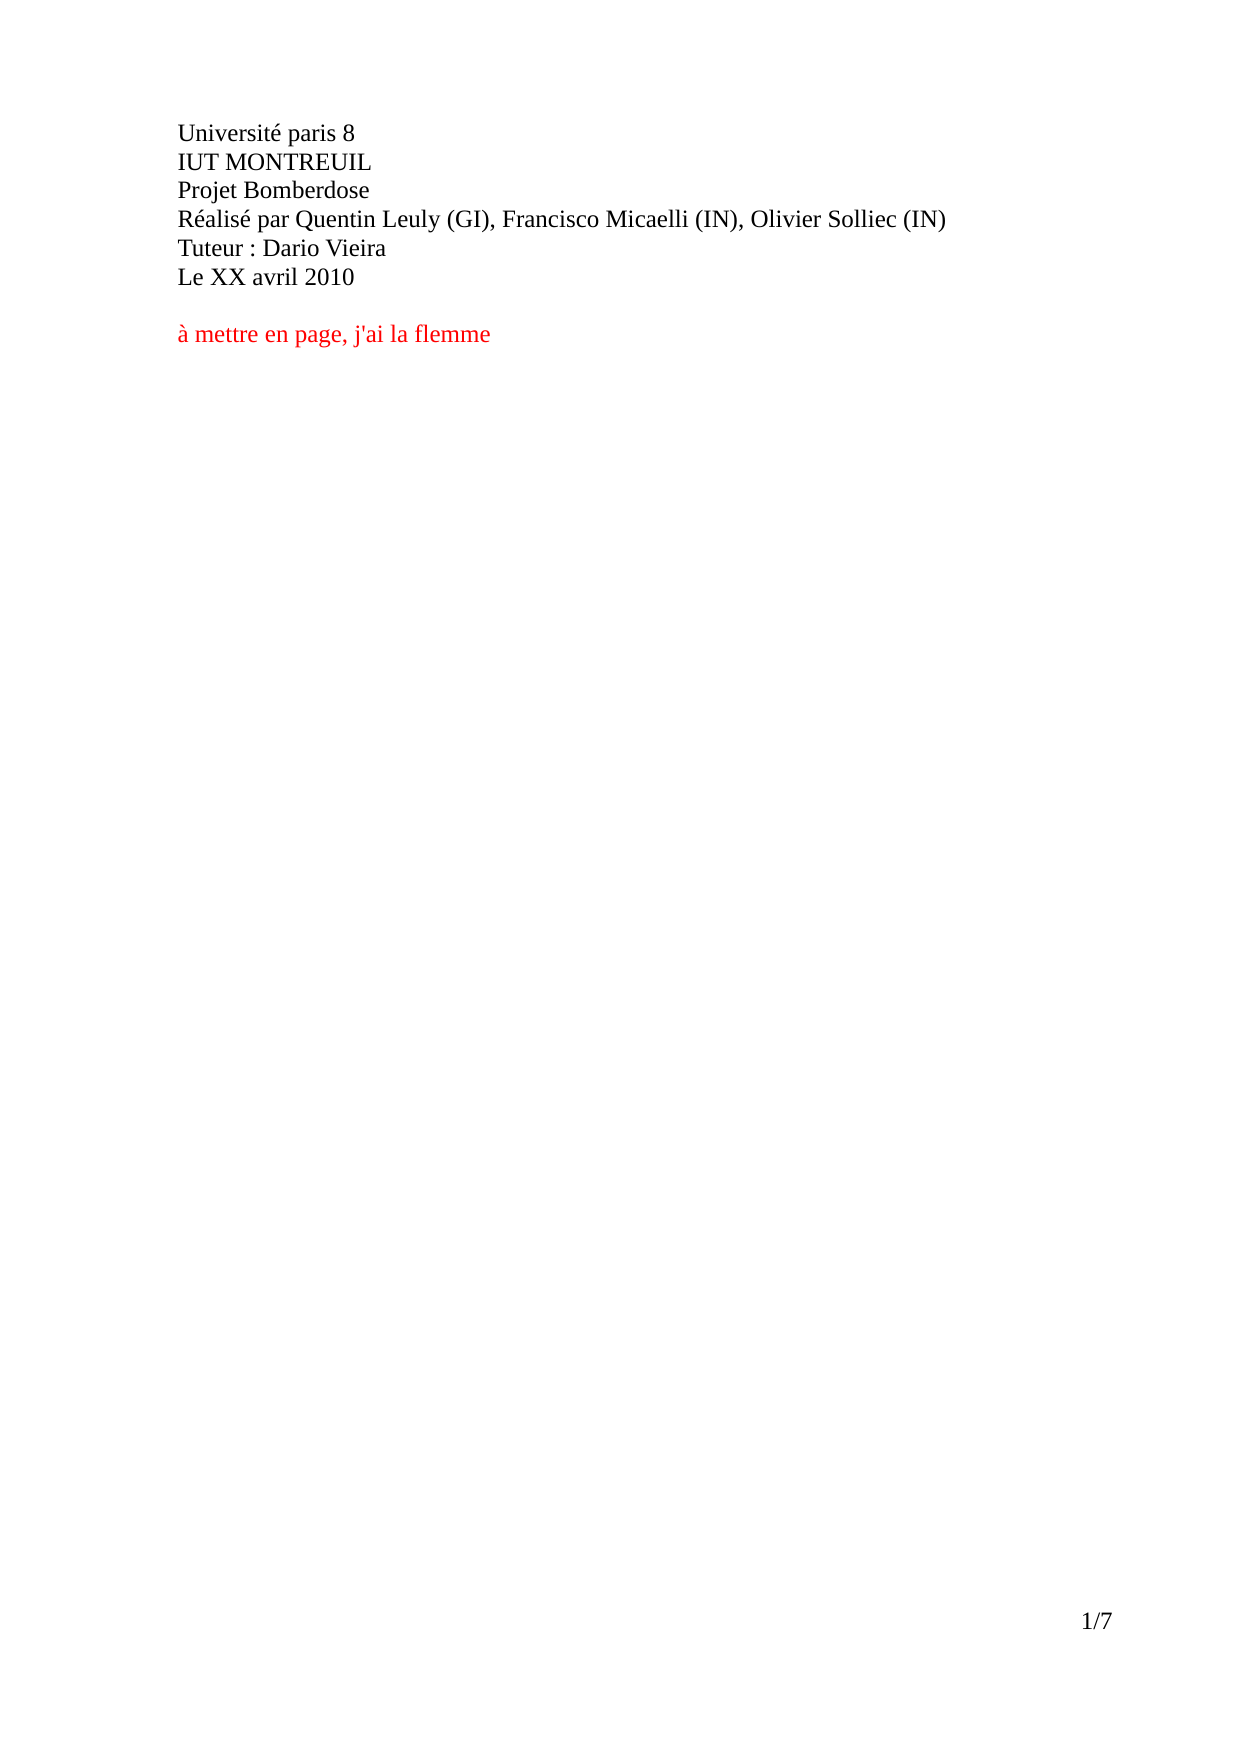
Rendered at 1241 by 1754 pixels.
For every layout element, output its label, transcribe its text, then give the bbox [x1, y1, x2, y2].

text Réalisé par Quentin Leuly (GI), Francisco Micaelli (IN), Olivier Solliec (IN) [177, 204, 1122, 233]
text Université paris 8 [177, 118, 1122, 147]
text à mettre en page, j'ai la flemme [177, 319, 1122, 348]
text IUT MONTREUIL [177, 147, 1122, 176]
text Projet Bomberdose [177, 176, 1122, 204]
text Tuteur : Dario Vieira [177, 233, 1122, 262]
text Le XX avril 2010 [177, 262, 1122, 291]
